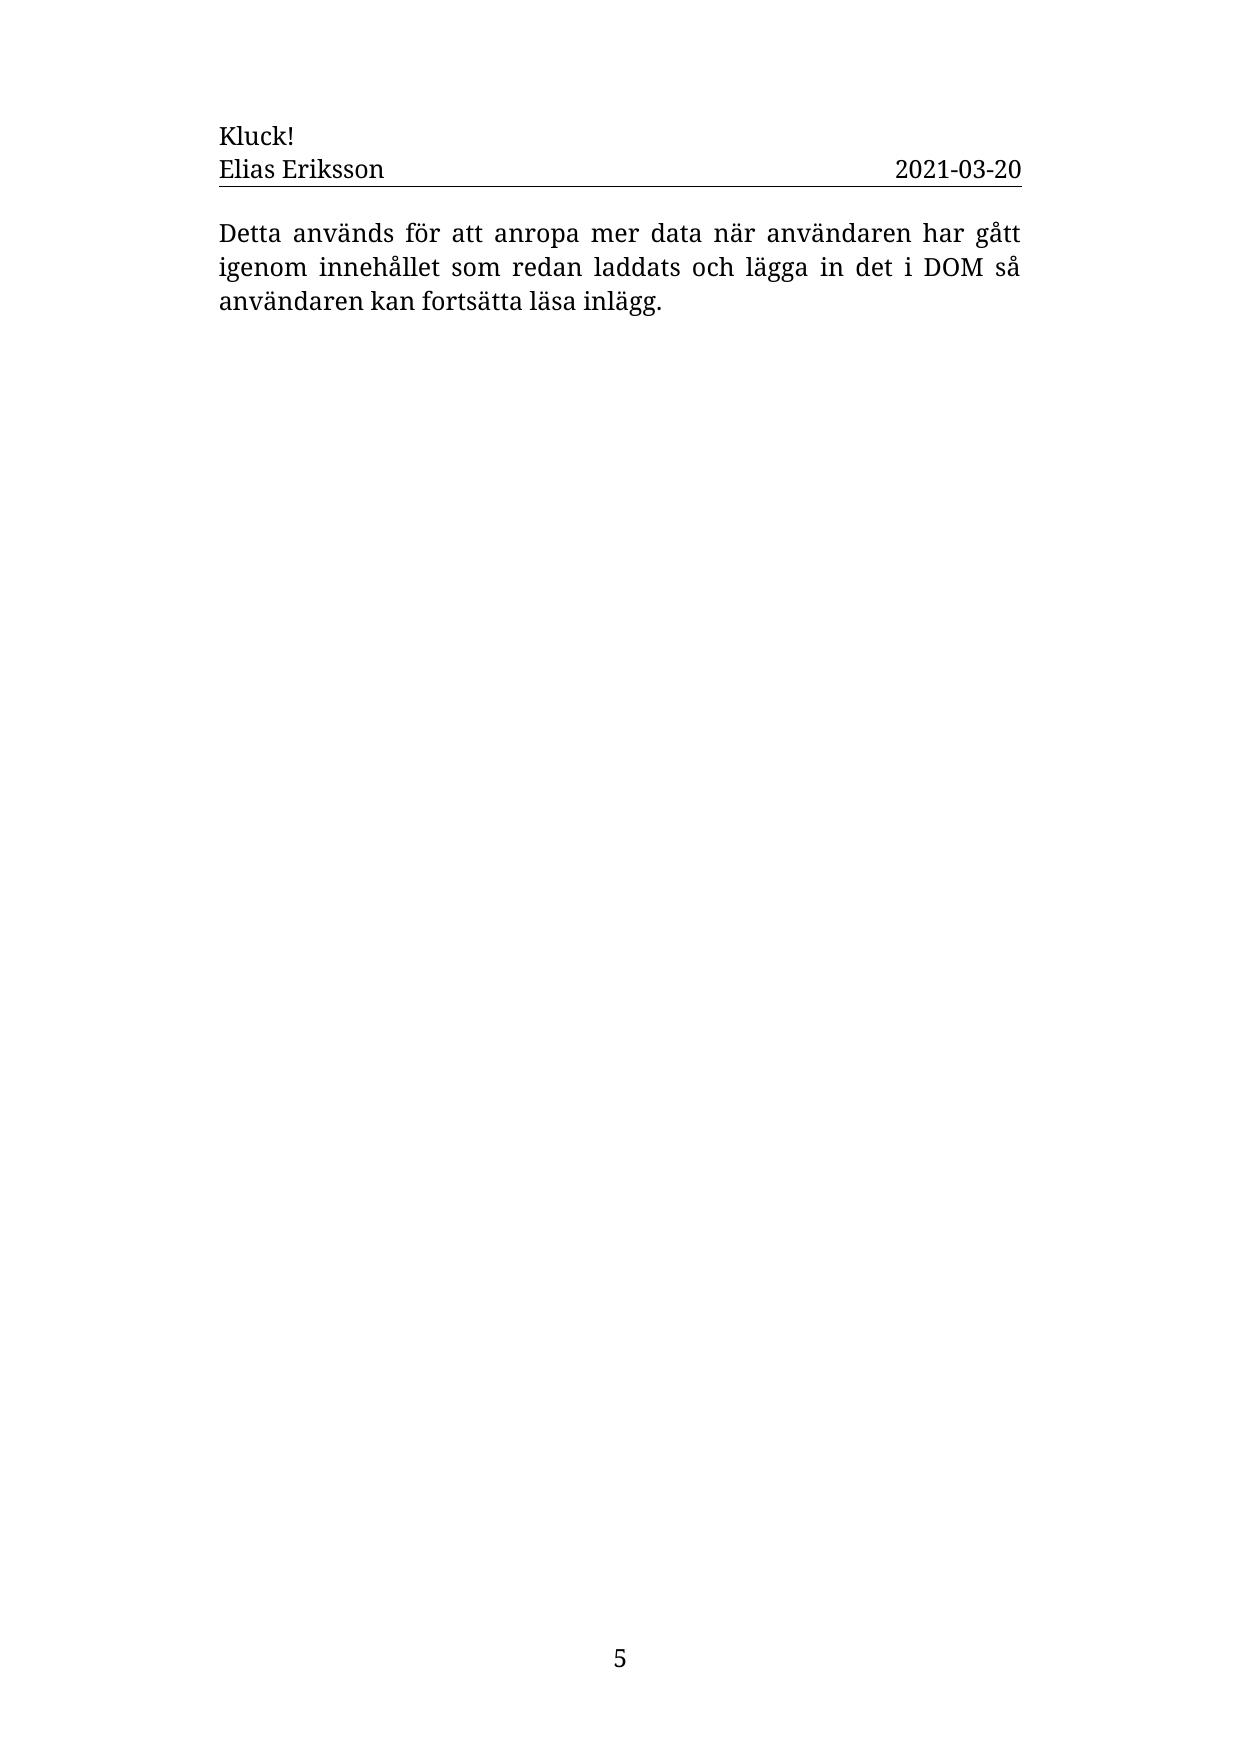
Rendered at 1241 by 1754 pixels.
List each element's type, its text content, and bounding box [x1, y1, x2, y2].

text Detta används för att anropa mer data när användaren har gått igenom innehållet som redan laddats och lägga in det i DOM så användaren kan fortsätta läsa inlägg. [218, 216, 1022, 318]
